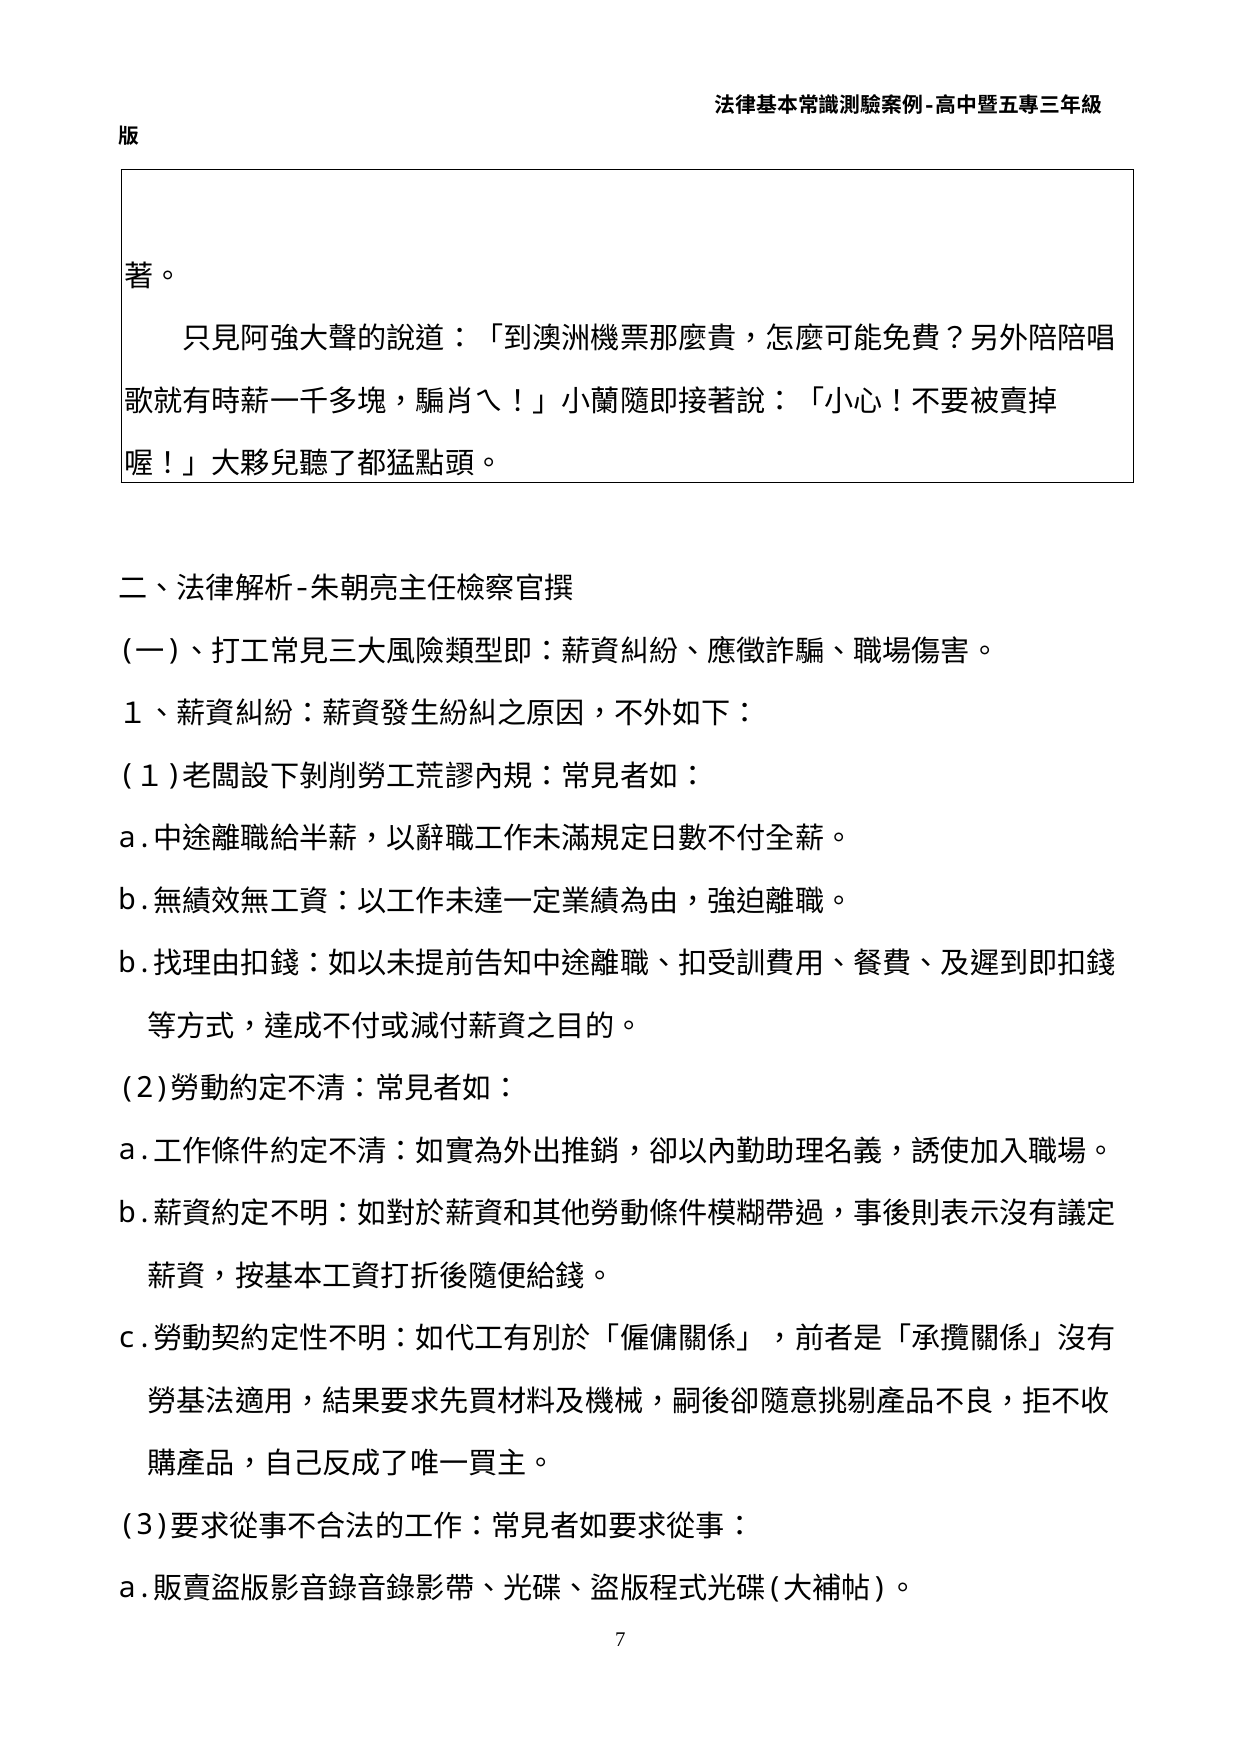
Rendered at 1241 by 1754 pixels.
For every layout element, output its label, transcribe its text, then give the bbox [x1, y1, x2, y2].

text 二、法律解析-朱朝亮主任檢察官撰 [118, 544, 1122, 607]
text a.販賣盜版影音錄音錄影帶、光碟、盜版程式光碟(大補帖)。 [118, 1544, 1122, 1607]
text (１)老闆設下剝削勞工荒謬內規：常見者如： [118, 732, 1122, 794]
text (一)、打工常見三大風險類型即：薪資糾紛、應徵詐騙、職場傷害。 [118, 607, 1122, 669]
text １、薪資糾紛：薪資發生紛糾之原因，不外如下： [118, 669, 1122, 732]
text b.薪資約定不明：如對於薪資和其他勞動條件模糊帶過，事後則表示沒有議定薪資，按基本工資打折後隨便給錢。 [118, 1169, 1122, 1294]
text a.中途離職給半薪，以辭職工作未滿規定日數不付全薪。 [118, 794, 1122, 857]
text b.找理由扣錢：如以未提前告知中途離職、扣受訓費用、餐費、及遲到即扣錢等方式，達成不付或減付薪資之目的。 [118, 919, 1122, 1044]
table_header 著。 只見阿強大聲的說道：「到澳洲機票那麼貴，怎麼可能免費？另外陪陪唱歌就有時薪一千多塊，騙肖ㄟ！」小蘭隨即接著說：「小心！不要被賣掉喔！」大夥兒聽了都猛點頭。 [122, 170, 1133, 482]
text a.工作條件約定不清：如實為外出推銷，卻以內勤助理名義，誘使加入職場。 [118, 1107, 1122, 1169]
text c.勞動契約定性不明：如代工有別於「僱傭關係」，前者是「承攬關係」沒有勞基法適用，結果要求先買材料及機械，嗣後卻隨意挑剔產品不良，拒不收購產品，自己反成了唯一買主。 [118, 1294, 1122, 1482]
text b.無績效無工資：以工作未達一定業績為由，強迫離職。 [118, 857, 1122, 919]
text (2)勞動約定不清：常見者如： [118, 1044, 1122, 1107]
text (3)要求從事不合法的工作：常見者如要求從事： [118, 1482, 1122, 1544]
